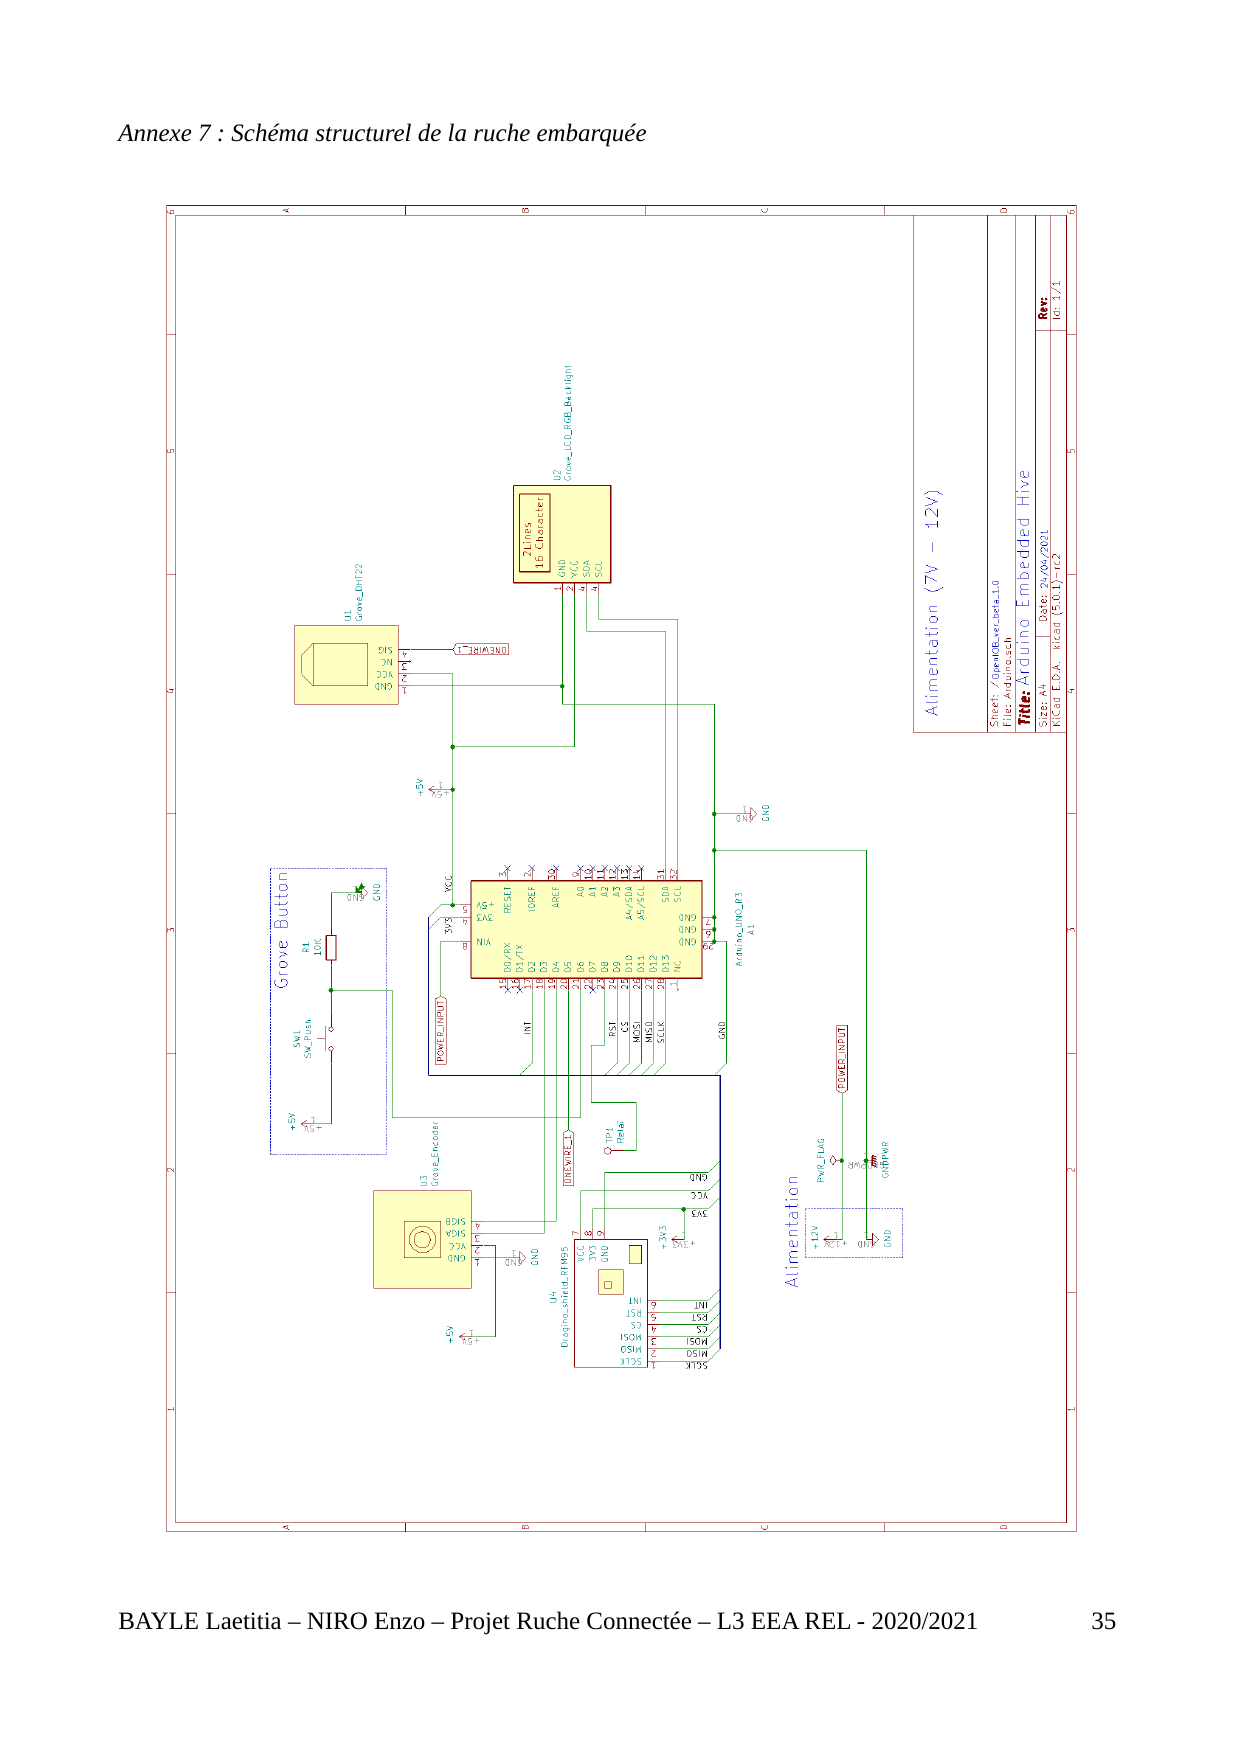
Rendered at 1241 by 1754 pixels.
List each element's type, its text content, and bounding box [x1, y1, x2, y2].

text Annexe 7 : Schéma structurel de la ruche embarquée [118, 118, 1122, 147]
